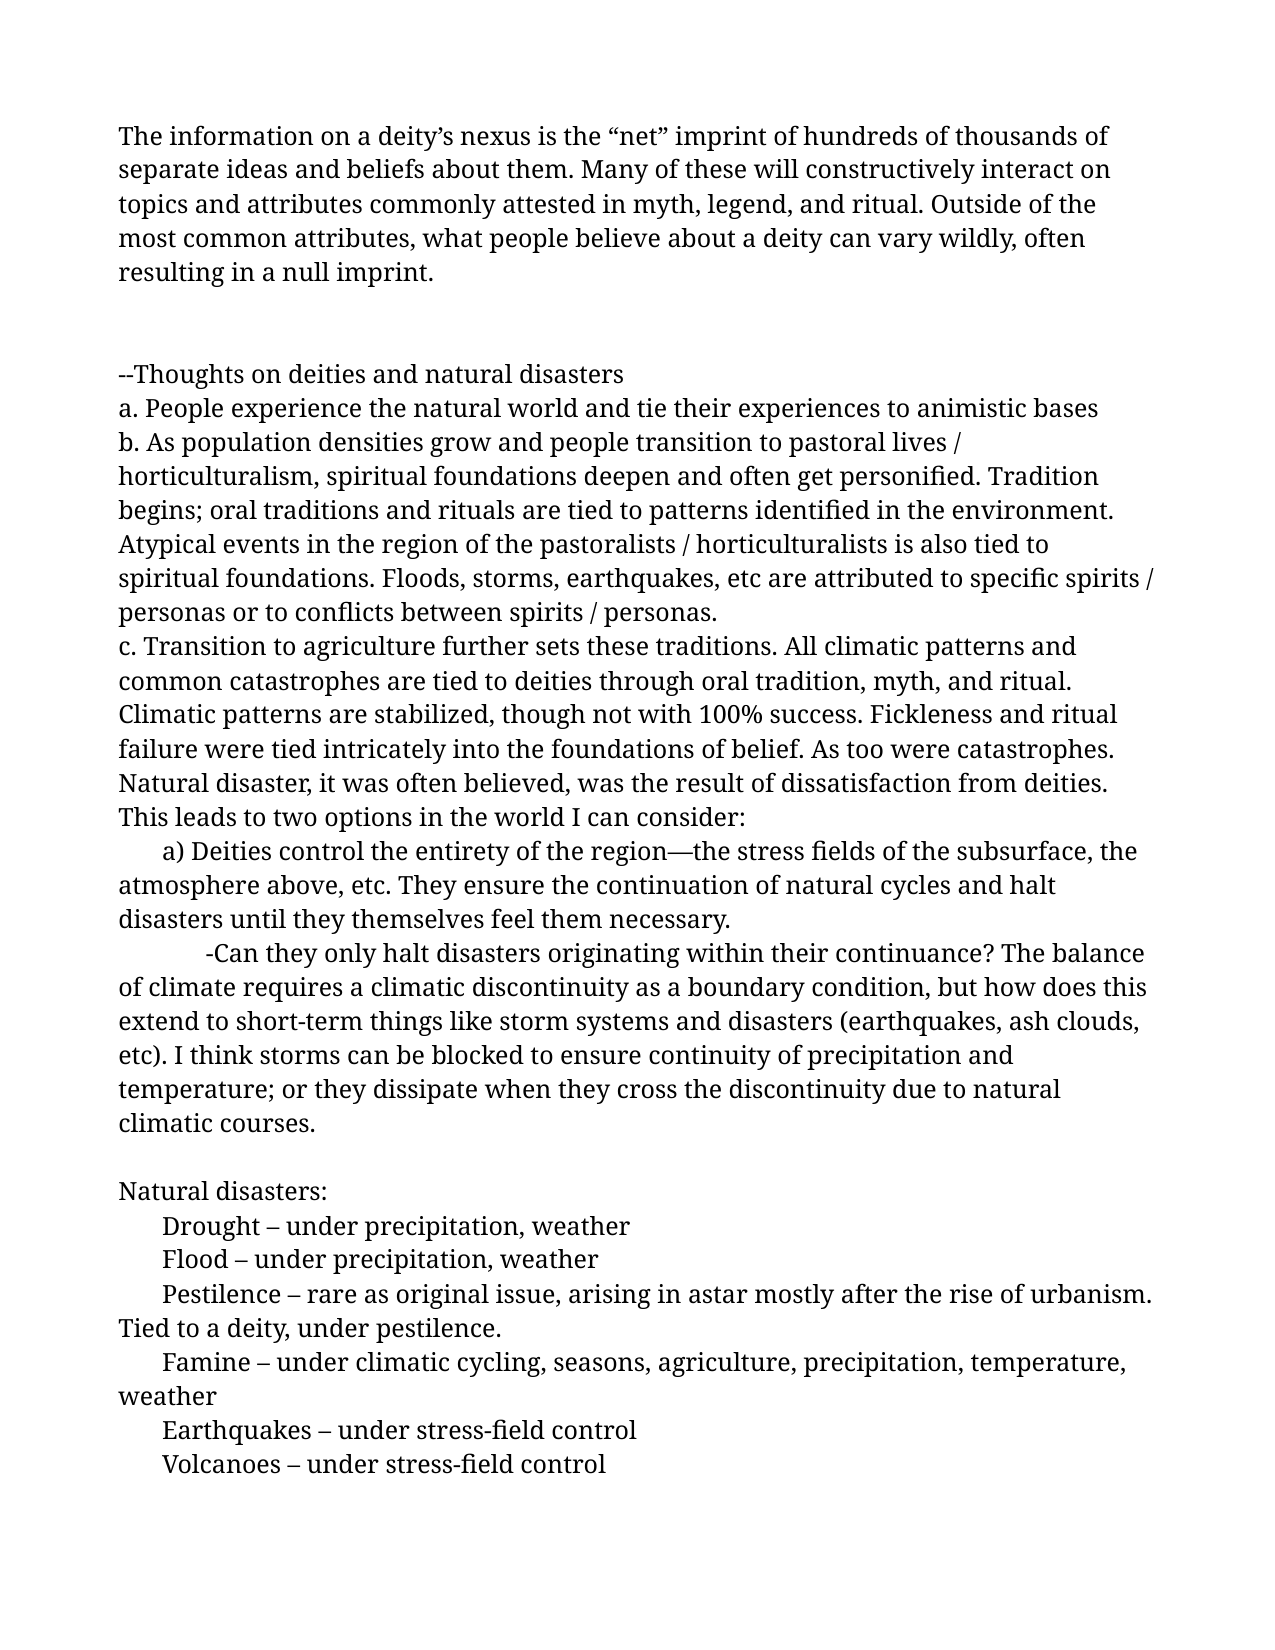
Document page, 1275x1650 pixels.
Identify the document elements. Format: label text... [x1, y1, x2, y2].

text a. People experience the natural world and tie their experiences to animistic bases [118, 391, 1157, 425]
text Drought – under precipitation, weather [118, 1208, 1157, 1242]
text b. As population densities grow and people transition to pastoral lives / horticulturalism, spiritual foundations deepen and often get personified. Tradition begins; oral traditions and rituals are tied to patterns identified in the environment. Atypical events in the region of the pastoralists / horticulturalists is also tied to spiritual foundations. Floods, storms, earthquakes, etc are attributed to specific spirits / personas or to conflicts between spirits / personas. [118, 425, 1157, 629]
text The information on a deity’s nexus is the “net” imprint of hundreds of thousands of separate ideas and beliefs about them. Many of these will constructively interact on topics and attributes commonly attested in myth, legend, and ritual. Outside of the most common attributes, what people believe about a deity can vary wildly, often resulting in a null imprint. [118, 118, 1157, 288]
text Natural disasters: [118, 1174, 1157, 1208]
text -Can they only halt disasters originating within their continuance? The balance of climate requires a climatic discontinuity as a boundary condition, but how does this extend to short-term things like storm systems and disasters (earthquakes, ash clouds, etc). I think storms can be blocked to ensure continuity of precipitation and temperature; or they dissipate when they cross the discontinuity due to natural climatic courses. [118, 936, 1157, 1140]
text Volcanoes – under stress-field control [118, 1447, 1157, 1481]
text Flood – under precipitation, weather [118, 1242, 1157, 1276]
text a) Deities control the entirety of the region—the stress fields of the subsurface, the atmosphere above, etc. They ensure the continuation of natural cycles and halt disasters until they themselves feel them necessary. [118, 833, 1157, 936]
text --Thoughts on deities and natural disasters [118, 357, 1157, 391]
text Earthquakes – under stress-field control [118, 1412, 1157, 1447]
text c. Transition to agriculture further sets these traditions. All climatic patterns and common catastrophes are tied to deities through oral tradition, myth, and ritual. Climatic patterns are stabilized, though not with 100% success. Fickleness and ritual failure were tied intricately into the foundations of belief. As too were catastrophes. Natural disaster, it was often believed, was the result of dissatisfaction from deities. This leads to two options in the world I can consider: [118, 629, 1157, 833]
text Famine – under climatic cycling, seasons, agriculture, precipitation, temperature, weather [118, 1344, 1157, 1412]
text Pestilence – rare as original issue, arising in astar mostly after the rise of urbanism. Tied to a deity, under pestilence. [118, 1276, 1157, 1344]
